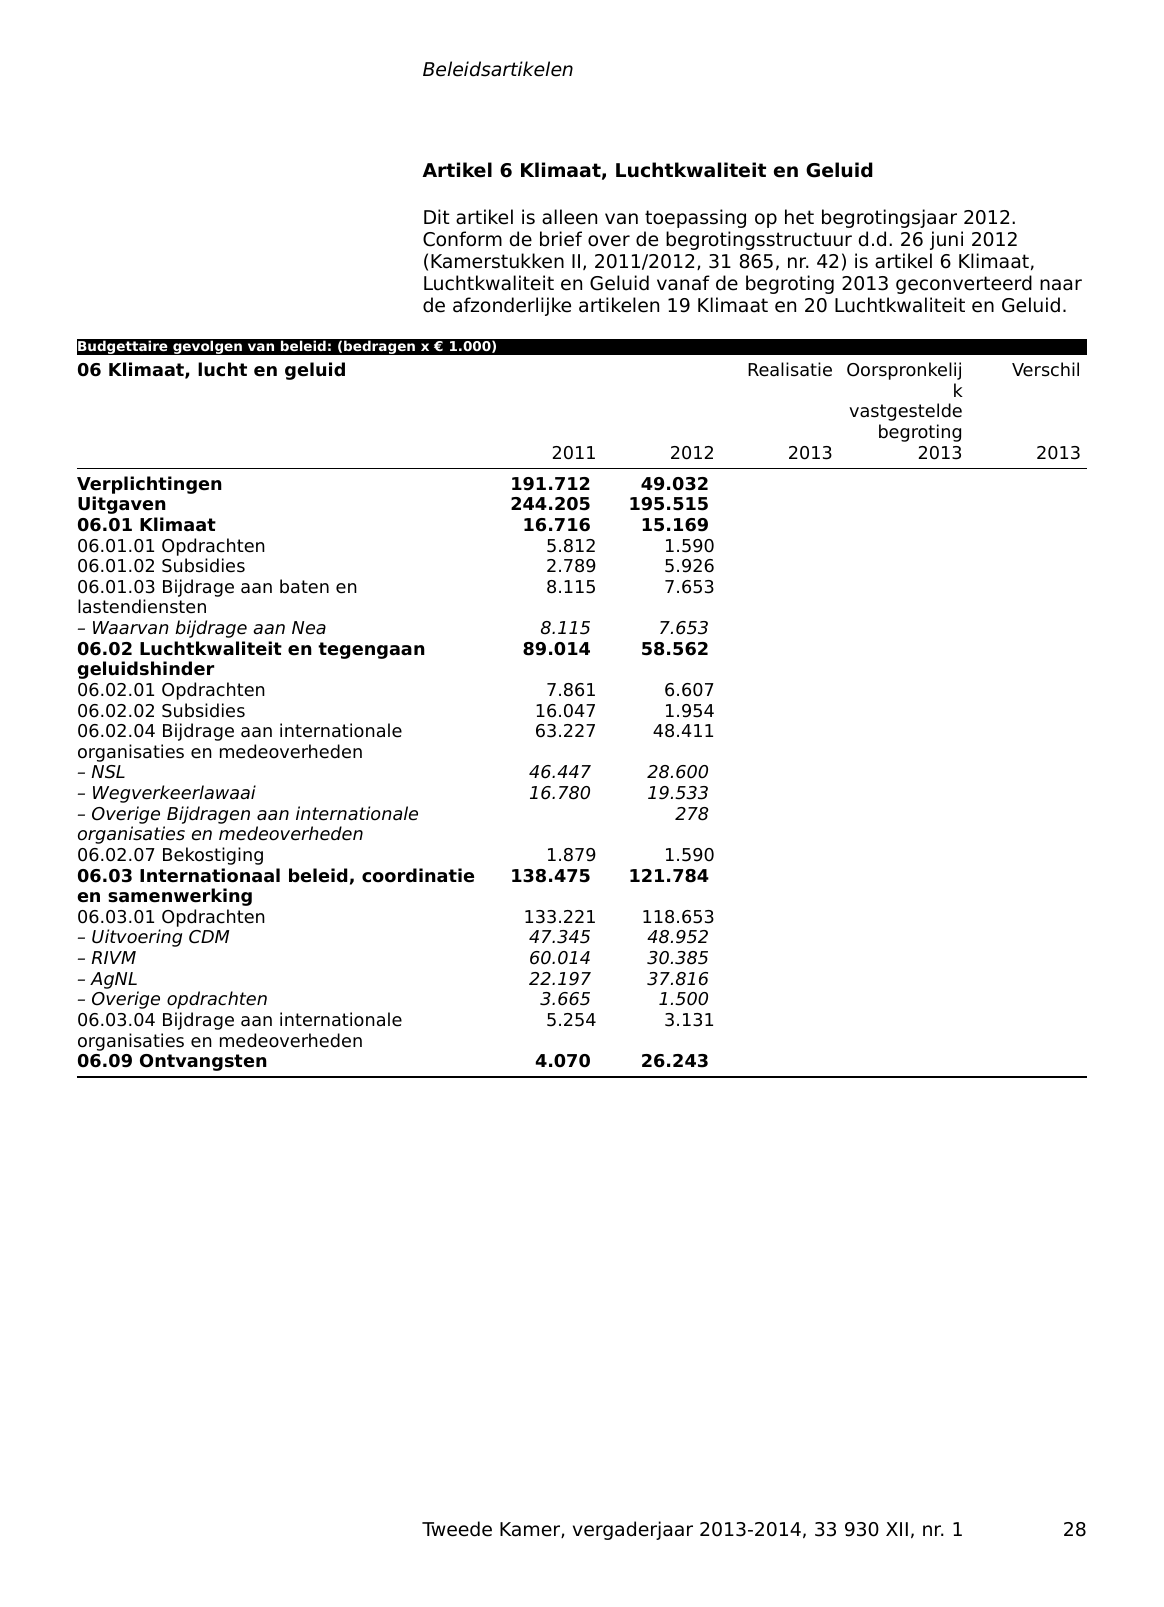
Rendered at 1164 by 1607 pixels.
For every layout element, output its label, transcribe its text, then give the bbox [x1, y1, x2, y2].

table_cell [720, 866, 838, 907]
table_cell 06.09 Ontvangsten [77, 1051, 484, 1076]
table_cell [484, 355, 602, 443]
table_cell 63.227 [484, 721, 602, 762]
table_cell Uitgaven [77, 494, 484, 515]
table_cell – Uitvoering CDM [77, 928, 484, 948]
table_cell 06.02.04 Bijdrage aan internationale organisaties en medeoverheden [77, 721, 484, 762]
table_cell 8.115 [484, 577, 602, 618]
table_cell [969, 639, 1087, 680]
table_cell [839, 1010, 968, 1051]
table_cell 8.115 [484, 618, 602, 639]
table_cell 2.789 [484, 556, 602, 577]
table_cell [720, 515, 838, 536]
table_cell Verplichtingen [77, 469, 484, 494]
table_cell 133.221 [484, 907, 602, 927]
table_cell 37.816 [602, 969, 720, 989]
table_cell – Wegverkeerlawaai [77, 783, 484, 804]
table_cell – NSL [77, 763, 484, 783]
table_cell [839, 783, 968, 804]
table_cell [839, 494, 968, 515]
table_cell 46.447 [484, 763, 602, 783]
table_cell 49.032 [602, 469, 720, 494]
table_cell 06.01.03 Bijdrage aan baten en lastendiensten [77, 577, 484, 618]
table_cell [839, 804, 968, 845]
table_cell 30.385 [602, 948, 720, 969]
table_cell [969, 721, 1087, 762]
table_cell [720, 907, 838, 927]
table_cell [839, 701, 968, 721]
table_cell 47.345 [484, 928, 602, 948]
table_cell 16.047 [484, 701, 602, 721]
table_cell [969, 577, 1087, 618]
table_cell [969, 536, 1087, 556]
table_cell 06.01 Klimaat [77, 515, 484, 536]
table_cell 244.205 [484, 494, 602, 515]
table_cell 89.014 [484, 639, 602, 680]
table_cell [720, 845, 838, 866]
table_cell [839, 866, 968, 907]
table_cell [969, 1010, 1087, 1051]
table_cell 48.411 [602, 721, 720, 762]
table_cell [969, 515, 1087, 536]
table_cell [969, 1051, 1087, 1076]
table_cell 138.475 [484, 866, 602, 907]
table_cell [839, 515, 968, 536]
table_cell [720, 969, 838, 989]
table_cell [720, 680, 838, 701]
table_cell – AgNL [77, 969, 484, 989]
table_cell 06.01.01 Opdrachten [77, 536, 484, 556]
table_cell [839, 577, 968, 618]
table_cell Verschil [969, 355, 1087, 443]
table_header Budgettaire gevolgen van beleid: (bedragen x € 1.000) [77, 339, 1087, 354]
table_cell 16.780 [484, 783, 602, 804]
table_cell 2012 [602, 443, 720, 468]
table_cell – Overige Bijdragen aan internationale organisaties en medeoverheden [77, 804, 484, 845]
table_cell 60.014 [484, 948, 602, 969]
table_cell 06 Klimaat, lucht en geluid [77, 355, 484, 443]
table_cell [484, 804, 602, 845]
table_cell [720, 804, 838, 845]
subtitle Artikel 6 Klimaat, Luchtkwaliteit en Geluid [422, 160, 1087, 182]
table_cell 5.926 [602, 556, 720, 577]
table_cell [839, 721, 968, 762]
table_cell 15.169 [602, 515, 720, 536]
table_cell [839, 618, 968, 639]
table_cell 06.03.04 Bijdrage aan internationale organisaties en medeoverheden [77, 1010, 484, 1051]
table_cell 6.607 [602, 680, 720, 701]
table_cell [839, 763, 968, 783]
table_cell [969, 845, 1087, 866]
table_cell 1.954 [602, 701, 720, 721]
table_cell [969, 763, 1087, 783]
table_cell [969, 907, 1087, 927]
table_cell [720, 701, 838, 721]
table_cell – RIVM [77, 948, 484, 969]
table_cell [839, 469, 968, 494]
table_cell 5.812 [484, 536, 602, 556]
table_cell 58.562 [602, 639, 720, 680]
table_cell [720, 618, 838, 639]
table_cell 2013 [969, 443, 1087, 468]
table_cell 195.515 [602, 494, 720, 515]
table_cell [720, 721, 838, 762]
table_cell 22.197 [484, 969, 602, 989]
table_cell [720, 1010, 838, 1051]
table_cell [720, 556, 838, 577]
table_cell 7.653 [602, 577, 720, 618]
table_cell [720, 948, 838, 969]
table_cell 2013 [839, 443, 968, 468]
table_cell 1.590 [602, 845, 720, 866]
table_cell [602, 355, 720, 443]
table_cell 278 [602, 804, 720, 845]
table_cell [839, 556, 968, 577]
table_cell [969, 494, 1087, 515]
table_cell 28.600 [602, 763, 720, 783]
table_cell – Overige opdrachten [77, 989, 484, 1010]
table_cell [839, 536, 968, 556]
table_cell [720, 763, 838, 783]
table_cell [839, 969, 968, 989]
table_cell [720, 536, 838, 556]
table_cell [839, 680, 968, 701]
table_cell [839, 948, 968, 969]
table_cell 16.716 [484, 515, 602, 536]
table_cell 7.653 [602, 618, 720, 639]
table_cell [839, 845, 968, 866]
table_cell 3.665 [484, 989, 602, 1010]
table_cell [969, 969, 1087, 989]
table_cell [720, 577, 838, 618]
table_cell 3.131 [602, 1010, 720, 1051]
table_cell 2013 [720, 443, 838, 468]
table_cell [969, 618, 1087, 639]
table_cell [969, 866, 1087, 907]
table_cell 48.952 [602, 928, 720, 948]
table_cell 06.02.02 Subsidies [77, 701, 484, 721]
table_cell [969, 556, 1087, 577]
table_cell 191.712 [484, 469, 602, 494]
table_cell [969, 469, 1087, 494]
table_cell [839, 989, 968, 1010]
table_cell [720, 928, 838, 948]
table_cell 06.02.01 Opdrachten [77, 680, 484, 701]
table_cell [839, 907, 968, 927]
table_cell Oorspronkelijk vastgestelde begroting [839, 355, 968, 443]
table_cell [720, 469, 838, 494]
table_cell [720, 783, 838, 804]
table_cell [969, 948, 1087, 969]
table_cell 06.02 Luchtkwaliteit en tegengaan geluidshinder [77, 639, 484, 680]
table_cell – Waarvan bijdrage aan Nea [77, 618, 484, 639]
table_cell 7.861 [484, 680, 602, 701]
table_cell 06.02.07 Bekostiging [77, 845, 484, 866]
table_cell [839, 1051, 968, 1076]
table_cell 1.500 [602, 989, 720, 1010]
table_cell [969, 928, 1087, 948]
table_cell [839, 928, 968, 948]
table_cell [720, 1051, 838, 1076]
table_cell [969, 989, 1087, 1010]
table_cell 5.254 [484, 1010, 602, 1051]
table_cell [969, 804, 1087, 845]
table_cell 4.070 [484, 1051, 602, 1076]
table_cell [969, 701, 1087, 721]
text Dit artikel is alleen van toepassing op het begrotingsjaar 2012. Conform de brief over de begrotingsstructuur d.d. 26 juni 2012 (Kamerstukken II, 2011/2012, 31 865, nr. 42) is artikel 6 Klimaat, Luchtkwaliteit en Geluid vanaf de begroting 2013 geconverteerd naar de afzonderlijke artikelen 19 Klimaat en 20 Luchtkwaliteit en Geluid. [422, 207, 1087, 317]
table_cell [720, 494, 838, 515]
table_cell [720, 989, 838, 1010]
table_cell [969, 680, 1087, 701]
table_cell 121.784 [602, 866, 720, 907]
table_cell 19.533 [602, 783, 720, 804]
table_cell 1.590 [602, 536, 720, 556]
table_cell [720, 639, 838, 680]
table_cell [969, 783, 1087, 804]
table_cell 2011 [484, 443, 602, 468]
table_cell 06.01.02 Subsidies [77, 556, 484, 577]
table_cell 06.03.01 Opdrachten [77, 907, 484, 927]
table_cell [839, 639, 968, 680]
table_cell 26.243 [602, 1051, 720, 1076]
table_cell 06.03 Internationaal beleid, coordinatie en samenwerking [77, 866, 484, 907]
table_cell Realisatie [720, 355, 838, 443]
table_cell [77, 443, 484, 468]
table_cell 1.879 [484, 845, 602, 866]
table_cell 118.653 [602, 907, 720, 927]
